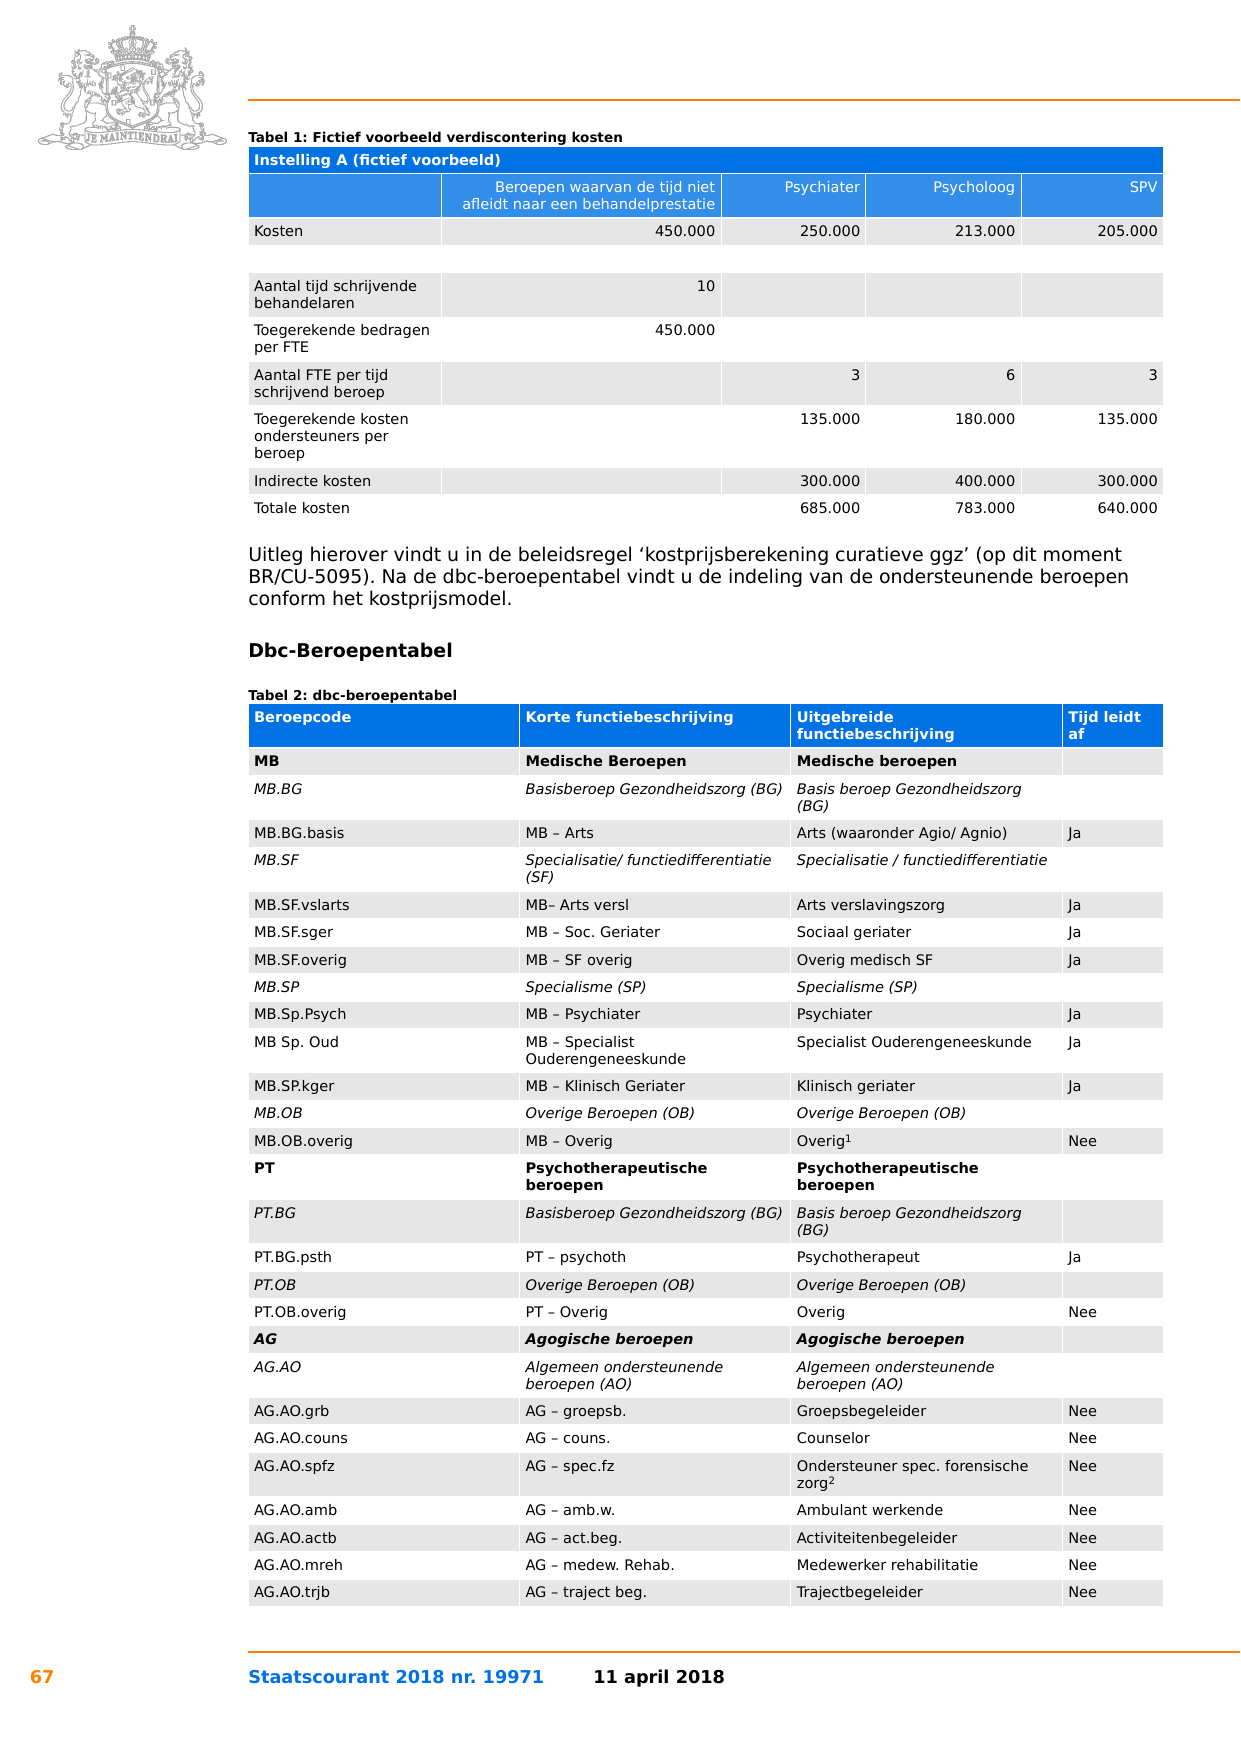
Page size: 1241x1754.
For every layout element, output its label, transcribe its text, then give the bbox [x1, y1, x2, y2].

table_cell Basis beroep Gezondheidszorg (BG) [791, 776, 1062, 819]
table_cell Ja [1063, 1002, 1163, 1028]
table_cell Ja [1063, 1029, 1163, 1072]
table_header Tabel 2: dbc-beroepentabel [248, 687, 1163, 703]
table_header Tabel 1: Fictief voorbeeld verdiscontering kosten [248, 130, 1163, 146]
table_cell Nee [1063, 1580, 1163, 1606]
table_cell MB.BG.basis [249, 820, 519, 847]
table_cell [442, 468, 721, 494]
table_cell [1063, 1200, 1163, 1243]
table_cell MB [249, 749, 519, 775]
table_cell Aantal tijd schrijvende behandelaren [249, 273, 441, 317]
table_cell Ja [1063, 820, 1163, 847]
table_cell Beroepen waarvan de tijd niet afleidt naar een behandelprestatie [442, 174, 721, 217]
table_cell [866, 273, 1021, 317]
table_cell [722, 318, 865, 361]
table_cell Psycholoog [866, 174, 1021, 217]
table_cell MB – Psychiater [520, 1002, 790, 1028]
table_cell Overig [791, 1299, 1062, 1325]
table_cell Overige Beroepen (OB) [791, 1101, 1062, 1127]
table_cell 3 [1022, 362, 1163, 405]
table_cell AG – medew. Rehab. [520, 1552, 790, 1578]
table_cell MB.OB.overig [249, 1128, 519, 1154]
table_cell PT.BG [249, 1200, 519, 1243]
table_cell Indirecte kosten [249, 468, 441, 494]
subtitle Dbc-Beroepentabel [248, 640, 1163, 662]
table_cell Nee [1063, 1498, 1163, 1524]
table_cell 213.000 [866, 219, 1021, 245]
table_cell MB.SF.vslarts [249, 892, 519, 918]
table_cell 685.000 [722, 495, 865, 521]
table_cell [1063, 848, 1163, 891]
table_cell [1063, 1354, 1163, 1397]
table_cell 135.000 [722, 406, 865, 467]
table_cell Sociaal geriater [791, 919, 1062, 946]
table_cell Instelling A (fictief voorbeeld) [249, 147, 1163, 173]
table_cell Nee [1063, 1552, 1163, 1578]
table_cell PT [249, 1156, 519, 1199]
table_cell [1022, 318, 1163, 361]
table_cell Agogische beroepen [520, 1326, 790, 1353]
table_cell AG – groepsb. [520, 1398, 790, 1424]
table_cell Algemeen ondersteunende beroepen (AO) [791, 1354, 1062, 1397]
table_cell MB– Arts versl [520, 892, 790, 918]
table_cell 300.000 [722, 468, 865, 494]
table_cell [1063, 974, 1163, 1001]
table_cell Agogische beroepen [791, 1326, 1062, 1353]
table_cell MB – SF overig [520, 947, 790, 973]
table_cell Medewerker rehabilitatie [791, 1552, 1062, 1578]
table_cell [866, 246, 1021, 272]
table_cell Ondersteuner spec. forensische zorg2 [791, 1453, 1062, 1496]
table_cell Overige Beroepen (OB) [791, 1272, 1062, 1298]
table_cell PT – Overig [520, 1299, 790, 1325]
table_cell [1063, 1156, 1163, 1199]
table_cell Trajectbegeleider [791, 1580, 1062, 1606]
table_cell AG.AO.couns [249, 1426, 519, 1452]
table_cell MB.SF.overig [249, 947, 519, 973]
table_cell 450.000 [442, 318, 721, 361]
table_cell MB.SP [249, 974, 519, 1001]
table_cell Medische Beroepen [520, 749, 790, 775]
table_cell Toegerekende kosten ondersteuners per beroep [249, 406, 441, 467]
table_cell Nee [1063, 1426, 1163, 1452]
table_cell Beroepcode [249, 704, 519, 747]
table_cell SPV [1022, 174, 1163, 217]
table_cell MB.SP.kger [249, 1073, 519, 1100]
table_cell 135.000 [1022, 406, 1163, 467]
table_cell [442, 406, 721, 467]
table_cell MB.OB [249, 1101, 519, 1127]
table_cell AG.AO.trjb [249, 1580, 519, 1606]
table_cell Tijd leidt af [1063, 704, 1163, 747]
table_cell MB – Specialist Ouderengeneeskunde [520, 1029, 790, 1072]
table_cell [1063, 1272, 1163, 1298]
table_cell Nee [1063, 1299, 1163, 1325]
table_cell 783.000 [866, 495, 1021, 521]
table_cell Toegerekende bedragen per FTE [249, 318, 441, 361]
table_cell AG – traject beg. [520, 1580, 790, 1606]
table_cell Ja [1063, 919, 1163, 946]
table_cell Counselor [791, 1426, 1062, 1452]
table_cell Ja [1063, 947, 1163, 973]
table_cell Overig1 [791, 1128, 1062, 1154]
table_cell 250.000 [722, 219, 865, 245]
table_cell 450.000 [442, 219, 721, 245]
table_cell [1063, 1101, 1163, 1127]
table_cell Basisberoep Gezondheidszorg (BG) [520, 1200, 790, 1243]
table_cell AG.AO.actb [249, 1525, 519, 1551]
table_cell AG – amb.w. [520, 1498, 790, 1524]
table_cell Medische beroepen [791, 749, 1062, 775]
table_cell MB.SF.sger [249, 919, 519, 946]
table_cell Korte functiebeschrijving [520, 704, 790, 747]
table_cell 3 [722, 362, 865, 405]
table_cell Overige Beroepen (OB) [520, 1272, 790, 1298]
table_cell Nee [1063, 1128, 1163, 1154]
table_cell 300.000 [1022, 468, 1163, 494]
table_cell MB.BG [249, 776, 519, 819]
table_cell Groepsbegeleider [791, 1398, 1062, 1424]
text Uitleg hierover vindt u in de beleidsregel ‘kostprijsberekening curatieve ggz’ (op dit moment BR/CU-5095). Na de dbc-beroepentabel vindt u de indeling van de ondersteunende beroepen conform het kostprijsmodel. [248, 544, 1163, 610]
table_cell Psychiater [791, 1002, 1062, 1028]
table_cell [442, 362, 721, 405]
picture [38, 25, 227, 150]
table_cell Arts (waaronder Agio/ Agnio) [791, 820, 1062, 847]
table_cell [1063, 749, 1163, 775]
table_cell MB – Overig [520, 1128, 790, 1154]
table_cell 400.000 [866, 468, 1021, 494]
table_cell Psychotherapeutische beroepen [791, 1156, 1062, 1199]
table_cell 205.000 [1022, 219, 1163, 245]
table_cell Ja [1063, 1073, 1163, 1100]
table_cell MB Sp. Oud [249, 1029, 519, 1072]
table_cell PT – psychoth [520, 1244, 790, 1271]
table_cell Totale kosten [249, 495, 441, 521]
table_cell AG [249, 1326, 519, 1353]
table_cell PT.OB.overig [249, 1299, 519, 1325]
table_cell Klinisch geriater [791, 1073, 1062, 1100]
table_cell [442, 495, 721, 521]
table_cell AG.AO [249, 1354, 519, 1397]
table_cell MB – Arts [520, 820, 790, 847]
table_cell [1022, 246, 1163, 272]
table_cell PT.BG.psth [249, 1244, 519, 1271]
table_cell [866, 318, 1021, 361]
table_cell [249, 246, 441, 272]
table_cell Psychiater [722, 174, 865, 217]
table_cell PT.OB [249, 1272, 519, 1298]
table_cell Ja [1063, 892, 1163, 918]
table_cell Ambulant werkende [791, 1498, 1062, 1524]
table_cell Specialisme (SP) [520, 974, 790, 1001]
table_cell AG.AO.mreh [249, 1552, 519, 1578]
table_cell Uitgebreide functiebeschrijving [791, 704, 1062, 747]
table_cell Specialisatie / functiedifferentiatie [791, 848, 1062, 891]
table_cell [1063, 776, 1163, 819]
table_cell 640.000 [1022, 495, 1163, 521]
table_cell MB.Sp.Psych [249, 1002, 519, 1028]
table_cell 180.000 [866, 406, 1021, 467]
table_cell [1022, 273, 1163, 317]
table_cell [722, 246, 865, 272]
table_cell Algemeen ondersteunende beroepen (AO) [520, 1354, 790, 1397]
table_cell AG – act.beg. [520, 1525, 790, 1551]
table_cell [249, 174, 441, 217]
table_cell AG.AO.amb [249, 1498, 519, 1524]
table_cell Basisberoep Gezondheidszorg (BG) [520, 776, 790, 819]
table_cell [722, 273, 865, 317]
table_cell Kosten [249, 219, 441, 245]
table_cell Specialisme (SP) [791, 974, 1062, 1001]
table_cell MB – Soc. Geriater [520, 919, 790, 946]
table_cell Psychotherapeutische beroepen [520, 1156, 790, 1199]
table_cell Nee [1063, 1453, 1163, 1496]
table_cell AG.AO.spfz [249, 1453, 519, 1496]
table_cell Arts verslavingszorg [791, 892, 1062, 918]
table_cell MB.SF [249, 848, 519, 891]
table_cell [442, 246, 721, 272]
table_cell Aantal FTE per tijd schrijvend beroep [249, 362, 441, 405]
table_cell Nee [1063, 1398, 1163, 1424]
table_cell 10 [442, 273, 721, 317]
table_cell AG – couns. [520, 1426, 790, 1452]
table_cell Specialist Ouderengeneeskunde [791, 1029, 1062, 1072]
table_cell Nee [1063, 1525, 1163, 1551]
table_cell MB – Klinisch Geriater [520, 1073, 790, 1100]
table_cell [1063, 1326, 1163, 1353]
table_cell Activiteitenbegeleider [791, 1525, 1062, 1551]
table_cell Basis beroep Gezondheidszorg (BG) [791, 1200, 1062, 1243]
table_cell AG.AO.grb [249, 1398, 519, 1424]
table_cell Overig medisch SF [791, 947, 1062, 973]
table_cell Ja [1063, 1244, 1163, 1271]
table_cell 6 [866, 362, 1021, 405]
table_cell Psychotherapeut [791, 1244, 1062, 1271]
table_cell Overige Beroepen (OB) [520, 1101, 790, 1127]
table_cell Specialisatie/ functiedifferentiatie (SF) [520, 848, 790, 891]
table_cell AG – spec.fz [520, 1453, 790, 1496]
